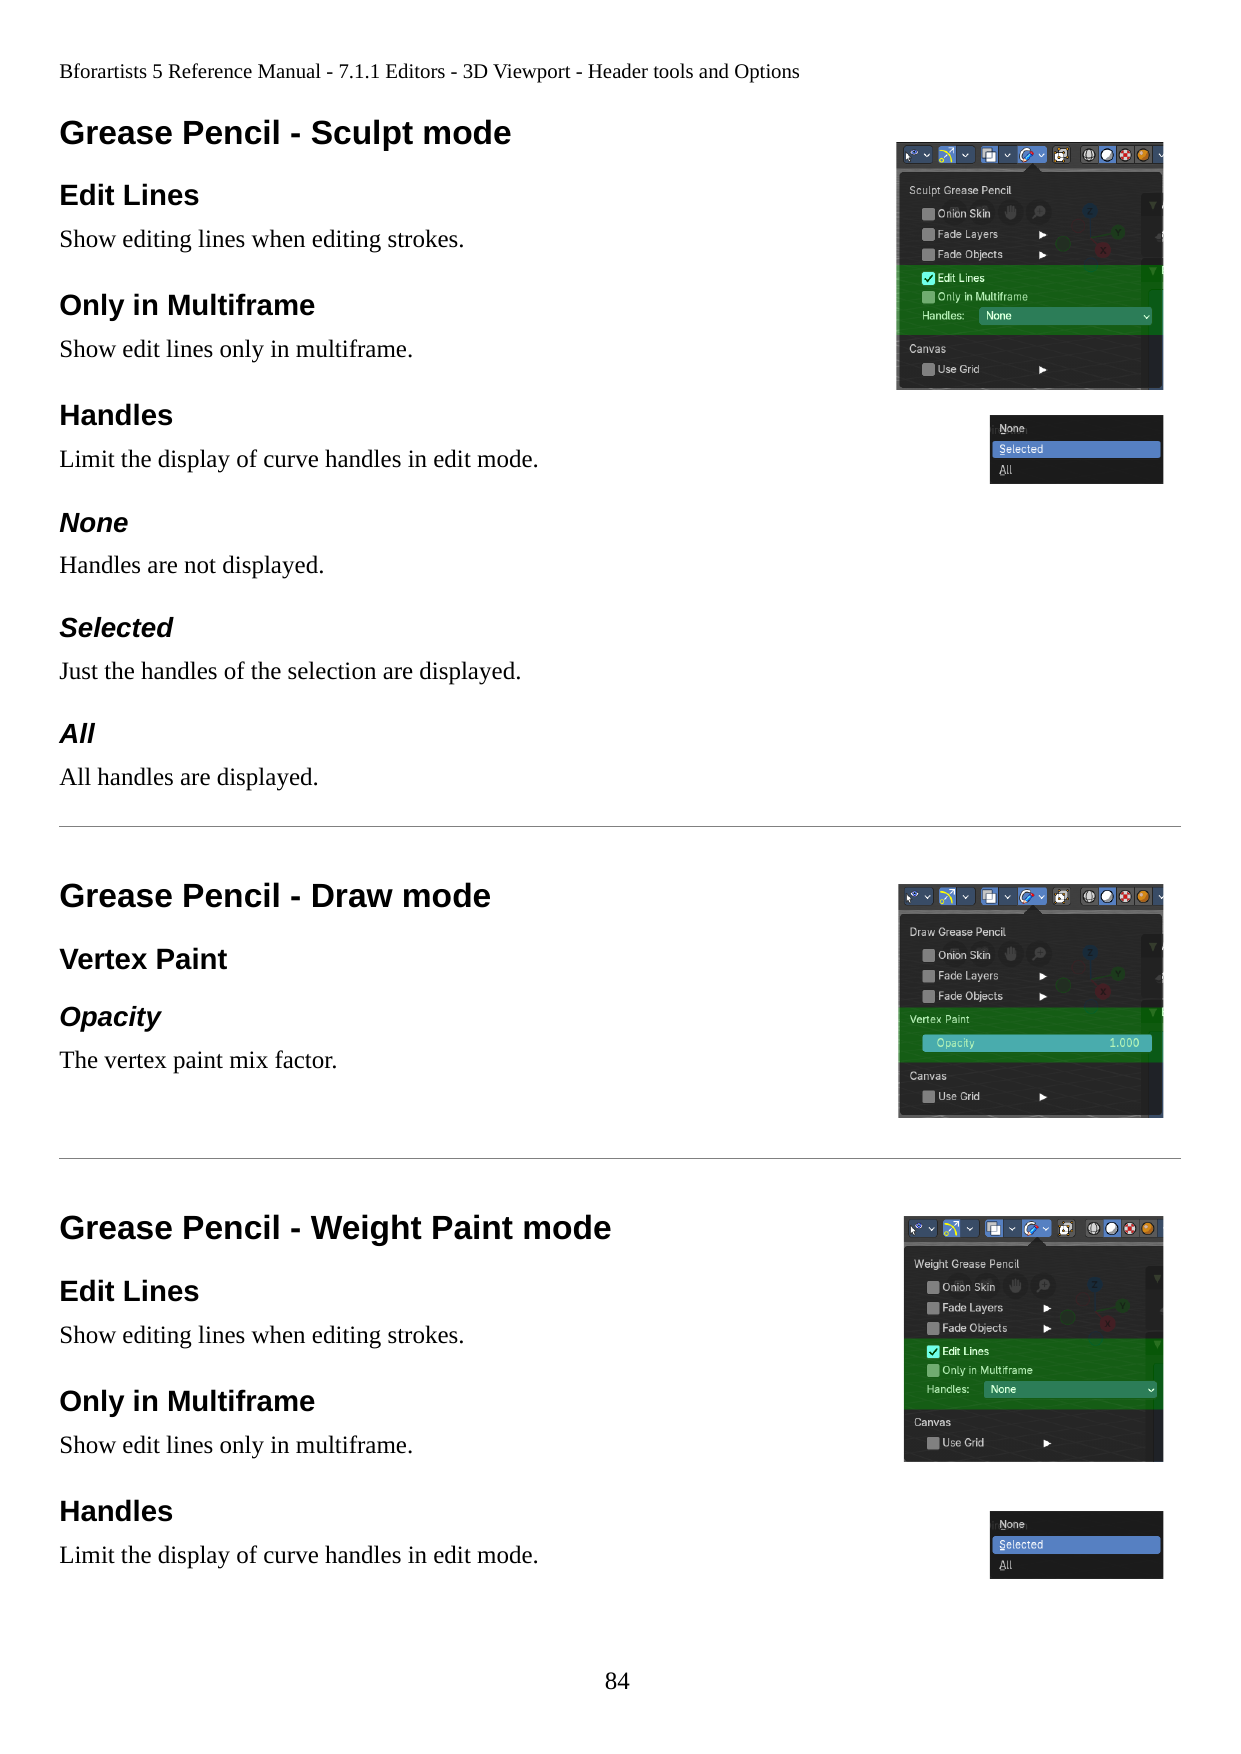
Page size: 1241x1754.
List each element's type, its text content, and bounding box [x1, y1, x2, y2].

subtitle Selected [59, 612, 1181, 644]
text The vertex paint mix factor. [59, 1045, 898, 1074]
text Limit the display of curve handles in edit mode. [59, 1540, 989, 1569]
subtitle Grease Pencil - Weight Paint mode [59, 1208, 1181, 1247]
subtitle [1164, 178, 1181, 212]
text Limit the display of curve handles in edit mode. [59, 444, 989, 473]
subtitle Only in Multiframe [59, 288, 896, 322]
picture [989, 1511, 1164, 1579]
subtitle [1164, 288, 1181, 322]
subtitle None [59, 506, 1181, 538]
text Show editing lines when editing strokes. [59, 1320, 903, 1349]
picture [898, 884, 1164, 1118]
text Show edit lines only in multiframe. [59, 334, 896, 363]
text All handles are displayed. [59, 762, 1181, 791]
subtitle Grease Pencil - Draw mode [59, 876, 1181, 915]
subtitle Handles [59, 1494, 1181, 1527]
subtitle [1164, 1274, 1181, 1308]
subtitle Edit Lines [59, 1274, 903, 1308]
picture [989, 415, 1164, 484]
subtitle Only in Multiframe [59, 1384, 903, 1418]
subtitle [1164, 1001, 1181, 1033]
subtitle [1164, 942, 1181, 976]
subtitle Vertex Paint [59, 942, 898, 976]
subtitle Handles [59, 398, 1181, 432]
subtitle Edit Lines [59, 178, 896, 212]
picture [903, 1216, 1164, 1462]
picture [896, 142, 1164, 390]
subtitle Opacity [59, 1001, 898, 1033]
text Just the handles of the selection are displayed. [59, 656, 1181, 685]
subtitle [1164, 1384, 1181, 1418]
text Show editing lines when editing strokes. [59, 224, 896, 253]
text Handles are not displayed. [59, 550, 1181, 579]
text Show edit lines only in multiframe. [59, 1430, 903, 1459]
subtitle Grease Pencil - Sculpt mode [59, 113, 1181, 151]
subtitle All [59, 718, 1181, 750]
